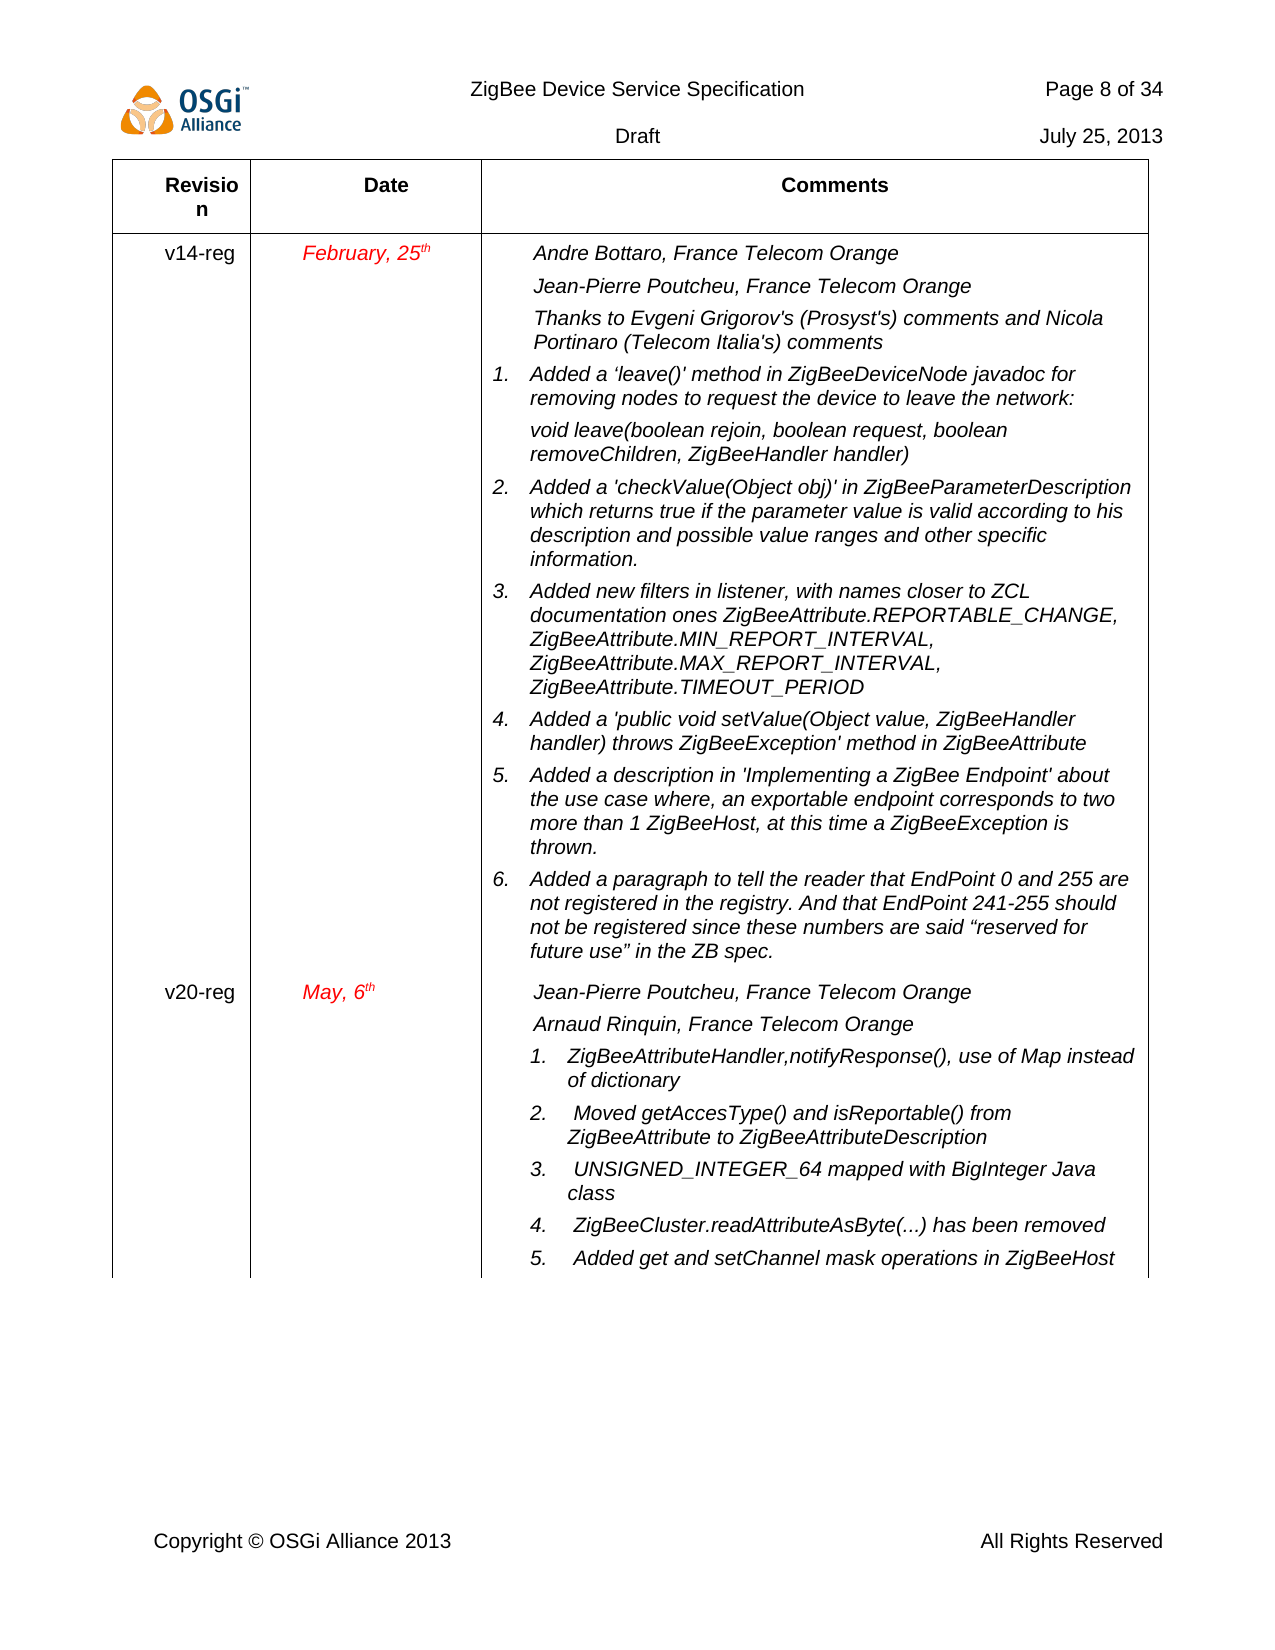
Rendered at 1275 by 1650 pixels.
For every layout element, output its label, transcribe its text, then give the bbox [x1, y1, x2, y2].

table_cell May, 6th [251, 971, 481, 1278]
table_cell v14-reg [113, 234, 250, 971]
table_cell Andre Bottaro, France Telecom Orange Jean-Pierre Poutcheu, France Telecom Orange Thanks to Evgeni Grigorov's (Prosyst's) comments and Nicola Portinaro (Telecom Italia's) comments Added a ‘leave()' method in ZigBeeDeviceNode javadoc for removing nodes to request the device to leave the network: void leave(boolean rejoin, boolean request, boolean removeChildren, ZigBeeHandler handler) Added a 'checkValue(Object obj)' in ZigBeeParameterDescription which returns true if the parameter value is valid according to his description and possible value ranges and other specific information. Added new filters in listener, with names closer to ZCL documentation ones ZigBeeAttribute.REPORTABLE_CHANGE, ZigBeeAttribute.MIN_REPORT_INTERVAL, ZigBeeAttribute.MAX_REPORT_INTERVAL, ZigBeeAttribute.TIMEOUT_PERIOD Added a 'public void setValue(Object value, ZigBeeHandler handler) throws ZigBeeException' method in ZigBeeAttribute Added a description in 'Implementing a ZigBee Endpoint' about the use case where, an exportable endpoint corresponds to two more than 1 ZigBeeHost, at this time a ZigBeeException is thrown. Added a paragraph to tell the reader that EndPoint 0 and 255 are not registered in the registry. And that EndPoint 241-255 should not be registered since these numbers are said “reserved for future use” in the ZB spec. [482, 234, 1148, 971]
table_cell v20-reg [113, 971, 250, 1278]
table_header Comments [482, 160, 1148, 233]
table_cell Jean-Pierre Poutcheu, France Telecom Orange Arnaud Rinquin, France Telecom Orange ZigBeeAttributeHandler,notifyResponse(), use of Map instead of dictionary Moved getAccesType() and isReportable() from ZigBeeAttribute to ZigBeeAttributeDescription UNSIGNED_INTEGER_64 mapped with BigInteger Java class ZigBeeCluster.readAttributeAsByte(...) has been removed Added get and setChannel mask operations in ZigBeeHost [482, 971, 1148, 1278]
table_header Revision [113, 160, 250, 233]
table_header Date [251, 160, 481, 233]
table_cell February, 25th [251, 234, 481, 971]
picture [113, 78, 257, 142]
